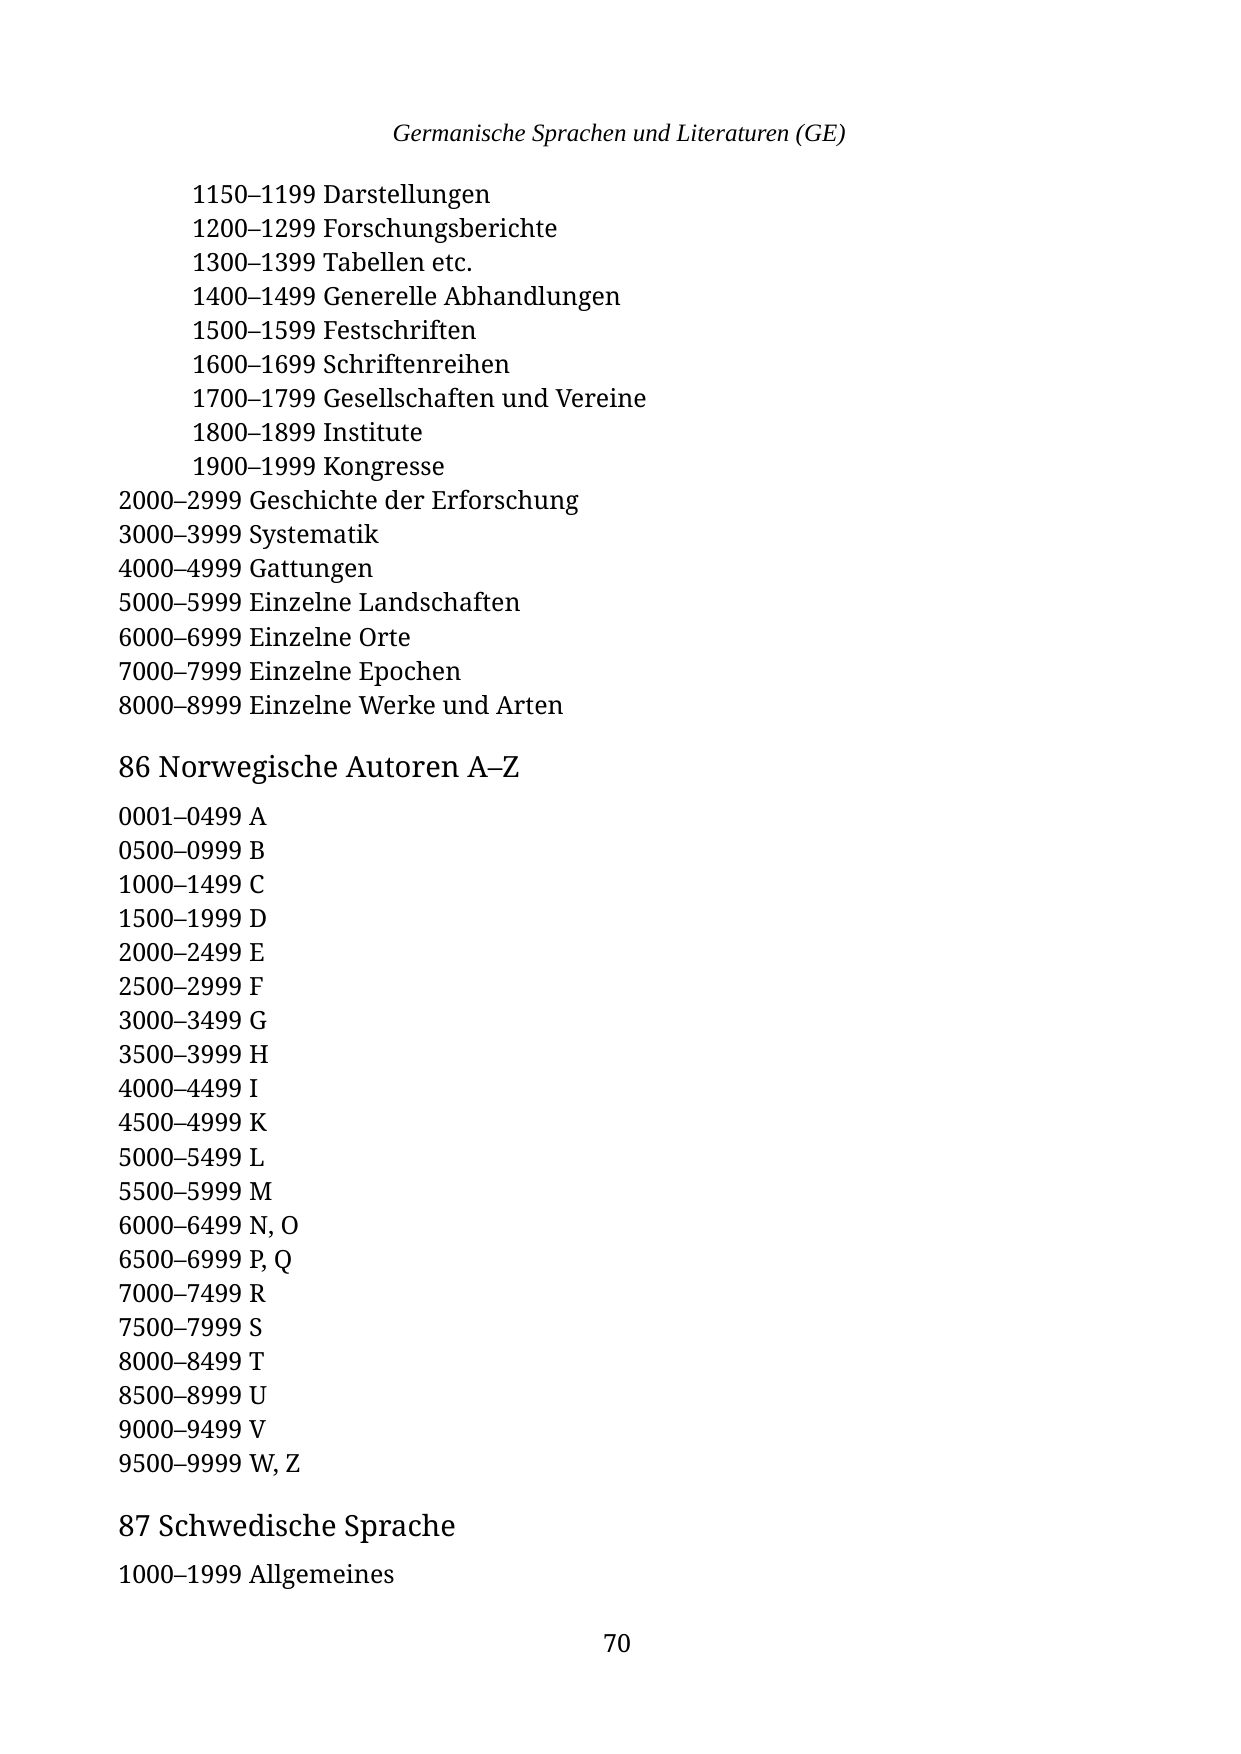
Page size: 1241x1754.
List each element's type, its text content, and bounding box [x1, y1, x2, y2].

text 2000–2999 Geschichte der Erforschung [118, 483, 1122, 517]
text 9000–9499 V [118, 1412, 1122, 1446]
text 1600–1699 Schriftenreihen [118, 347, 1122, 381]
text 1300–1399 Tabellen etc. [118, 244, 1122, 278]
text 2500–2999 F [118, 969, 1122, 1003]
text 6000–6999 Einzelne Orte [118, 619, 1122, 653]
subtitle 87 Schwedische Sprache [118, 1505, 1122, 1544]
text 1000–1999 Allgemeines [118, 1557, 1122, 1591]
text 3500–3999 H [118, 1037, 1122, 1071]
text 1400–1499 Generelle Abhandlungen [118, 278, 1122, 313]
text 1700–1799 Gesellschaften und Vereine [118, 381, 1122, 415]
text 6000–6499 N, O [118, 1207, 1122, 1241]
text 5500–5999 M [118, 1173, 1122, 1207]
text 1000–1499 C [118, 867, 1122, 901]
text 3000–3999 Systematik [118, 517, 1122, 551]
text 1800–1899 Institute [118, 415, 1122, 449]
text 1900–1999 Kongresse [118, 449, 1122, 483]
text 1200–1299 Forschungsberichte [118, 210, 1122, 244]
text 5000–5499 L [118, 1139, 1122, 1173]
subtitle 86 Norwegische Autoren A–Z [118, 746, 1122, 786]
text 4500–4999 K [118, 1105, 1122, 1139]
text 9500–9999 W, Z [118, 1446, 1122, 1480]
text 7000–7999 Einzelne Epochen [118, 653, 1122, 687]
text 0001–0499 A [118, 798, 1122, 833]
text 8000–8999 Einzelne Werke und Arten [118, 687, 1122, 721]
text 1150–1199 Darstellungen [118, 176, 1122, 210]
text 6500–6999 P, Q [118, 1241, 1122, 1275]
text 1500–1599 Festschriften [118, 313, 1122, 347]
text 1500–1999 D [118, 901, 1122, 935]
text 4000–4499 I [118, 1071, 1122, 1105]
text 8000–8499 T [118, 1343, 1122, 1378]
text 2000–2499 E [118, 935, 1122, 969]
text 7500–7999 S [118, 1309, 1122, 1343]
text 8500–8999 U [118, 1378, 1122, 1412]
text 5000–5999 Einzelne Landschaften [118, 585, 1122, 619]
text 7000–7499 R [118, 1275, 1122, 1309]
text 0500–0999 B [118, 833, 1122, 867]
text 4000–4999 Gattungen [118, 551, 1122, 585]
text 3000–3499 G [118, 1003, 1122, 1037]
